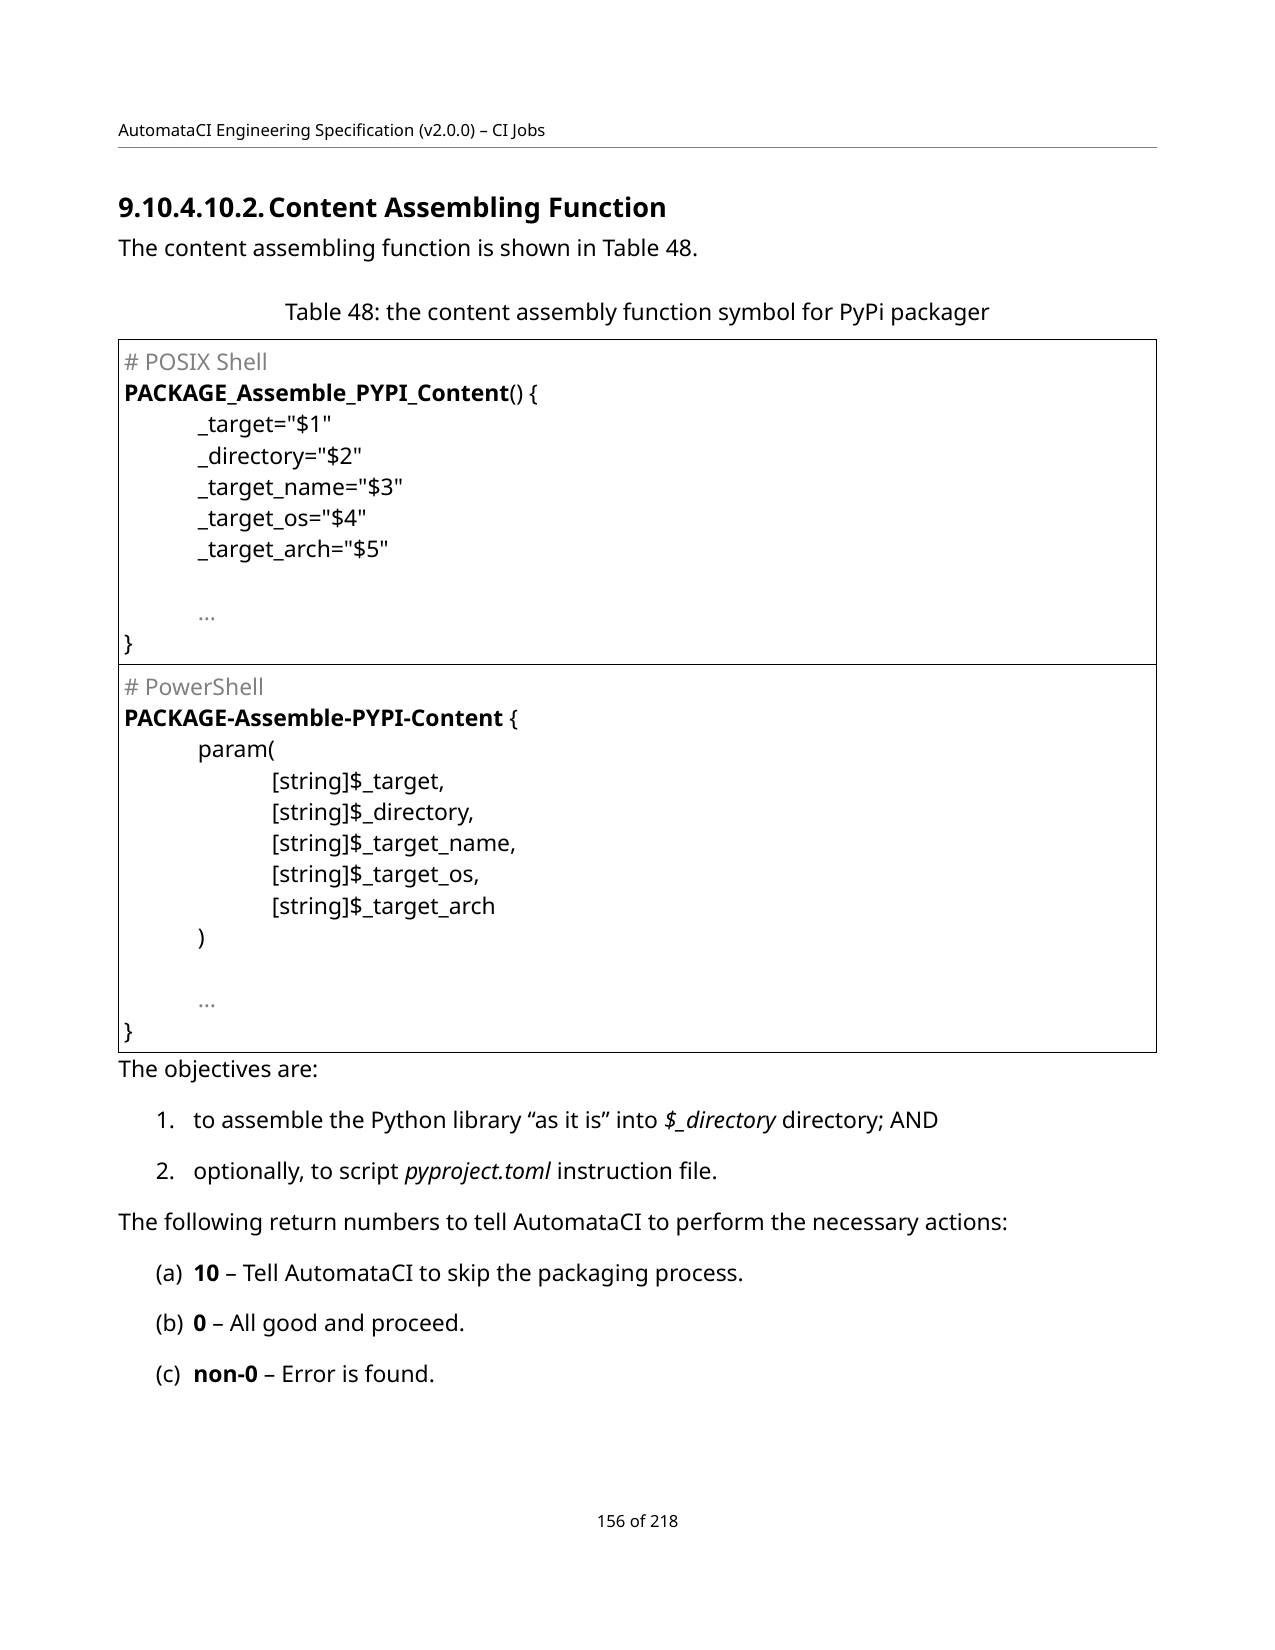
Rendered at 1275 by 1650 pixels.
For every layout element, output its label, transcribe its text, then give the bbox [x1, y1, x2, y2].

list non-0 – Error is found. [156, 1358, 1157, 1389]
table_cell # PowerShell PACKAGE-Assemble-PYPI-Content { param( [string]$_target, [string]$_directory, [string]$_target_name, [string]$_target_os, [string]$_target_arch ) … } [119, 665, 1156, 1052]
text The content assembling function is shown in Table 48. [118, 232, 1157, 263]
text The objectives are: [118, 1053, 1157, 1084]
subtitle Content Assembling Function [118, 189, 1157, 226]
list optionally, to script pyproject.toml instruction file. [156, 1154, 1157, 1186]
text The following return numbers to tell AutomataCI to perform the necessary actions: [118, 1206, 1157, 1237]
table_header # POSIX Shell PACKAGE_Assemble_PYPI_Content() { _target="$1" _directory="$2" _target_name="$3" _target_os="$4" _target_arch="$5" … } [119, 340, 1156, 664]
text Table 48: the content assembly function symbol for PyPi packager [118, 295, 1157, 327]
list 10 – Tell AutomataCI to skip the packaging process. [156, 1256, 1157, 1288]
list to assemble the Python library “as it is” into $_directory directory; AND [156, 1104, 1157, 1135]
list 0 – All good and proceed. [156, 1307, 1157, 1339]
